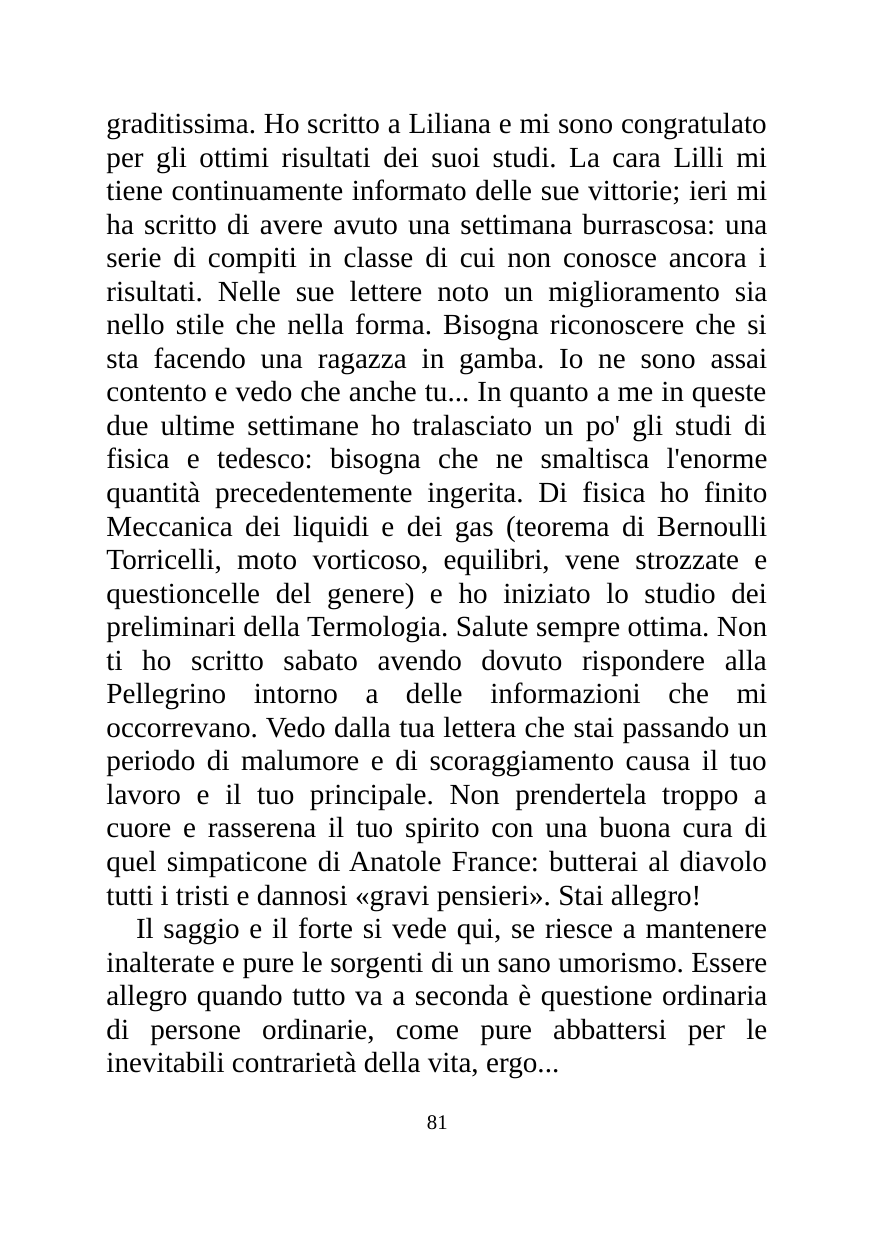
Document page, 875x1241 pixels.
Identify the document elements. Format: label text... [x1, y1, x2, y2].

text graditissima. Ho scritto a Liliana e mi sono congratulato per gli ottimi risultati dei suoi studi. La cara Lilli mi tiene continuamente informato delle sue vittorie; ieri mi ha scritto di avere avuto una settimana burrascosa: una serie di compiti in classe di cui non conosce ancora i risultati. Nelle sue lettere noto un miglioramento sia nello stile che nella forma. Bisogna riconoscere che si sta facendo una ragazza in gamba. Io ne sono assai contento e vedo che anche tu... In quanto a me in queste due ultime settimane ho tralasciato un po' gli studi di fisica e tedesco: bisogna che ne smaltisca l'enorme quantità precedentemente ingerita. Di fisica ho finito Meccanica dei liquidi e dei gas (teorema di Bernoulli Torricelli, moto vorticoso, equilibri, vene strozzate e questioncelle del genere) e ho iniziato lo studio dei preliminari della Termologia. Salute sempre ottima. Non ti ho scritto sabato avendo dovuto rispondere alla Pellegrino intorno a delle informazioni che mi occorrevano. Vedo dalla tua lettera che stai passando un periodo di malumore e di scoraggiamento causa il tuo lavoro e il tuo principale. Non prendertela troppo a cuore e rasserena il tuo spirito con una buona cura di quel simpaticone di Anatole France: butterai al diavolo tutti i tristi e dannosi «gravi pensieri». Stai allegro! [106, 106, 768, 911]
text Il saggio e il forte si vede qui, se riesce a mantenere inalterate e pure le sorgenti di un sano umorismo. Essere allegro quando tutto va a seconda è questione ordinaria di persone ordinarie, come pure abbattersi per le inevitabili contrarietà della vita, ergo... [106, 911, 768, 1079]
